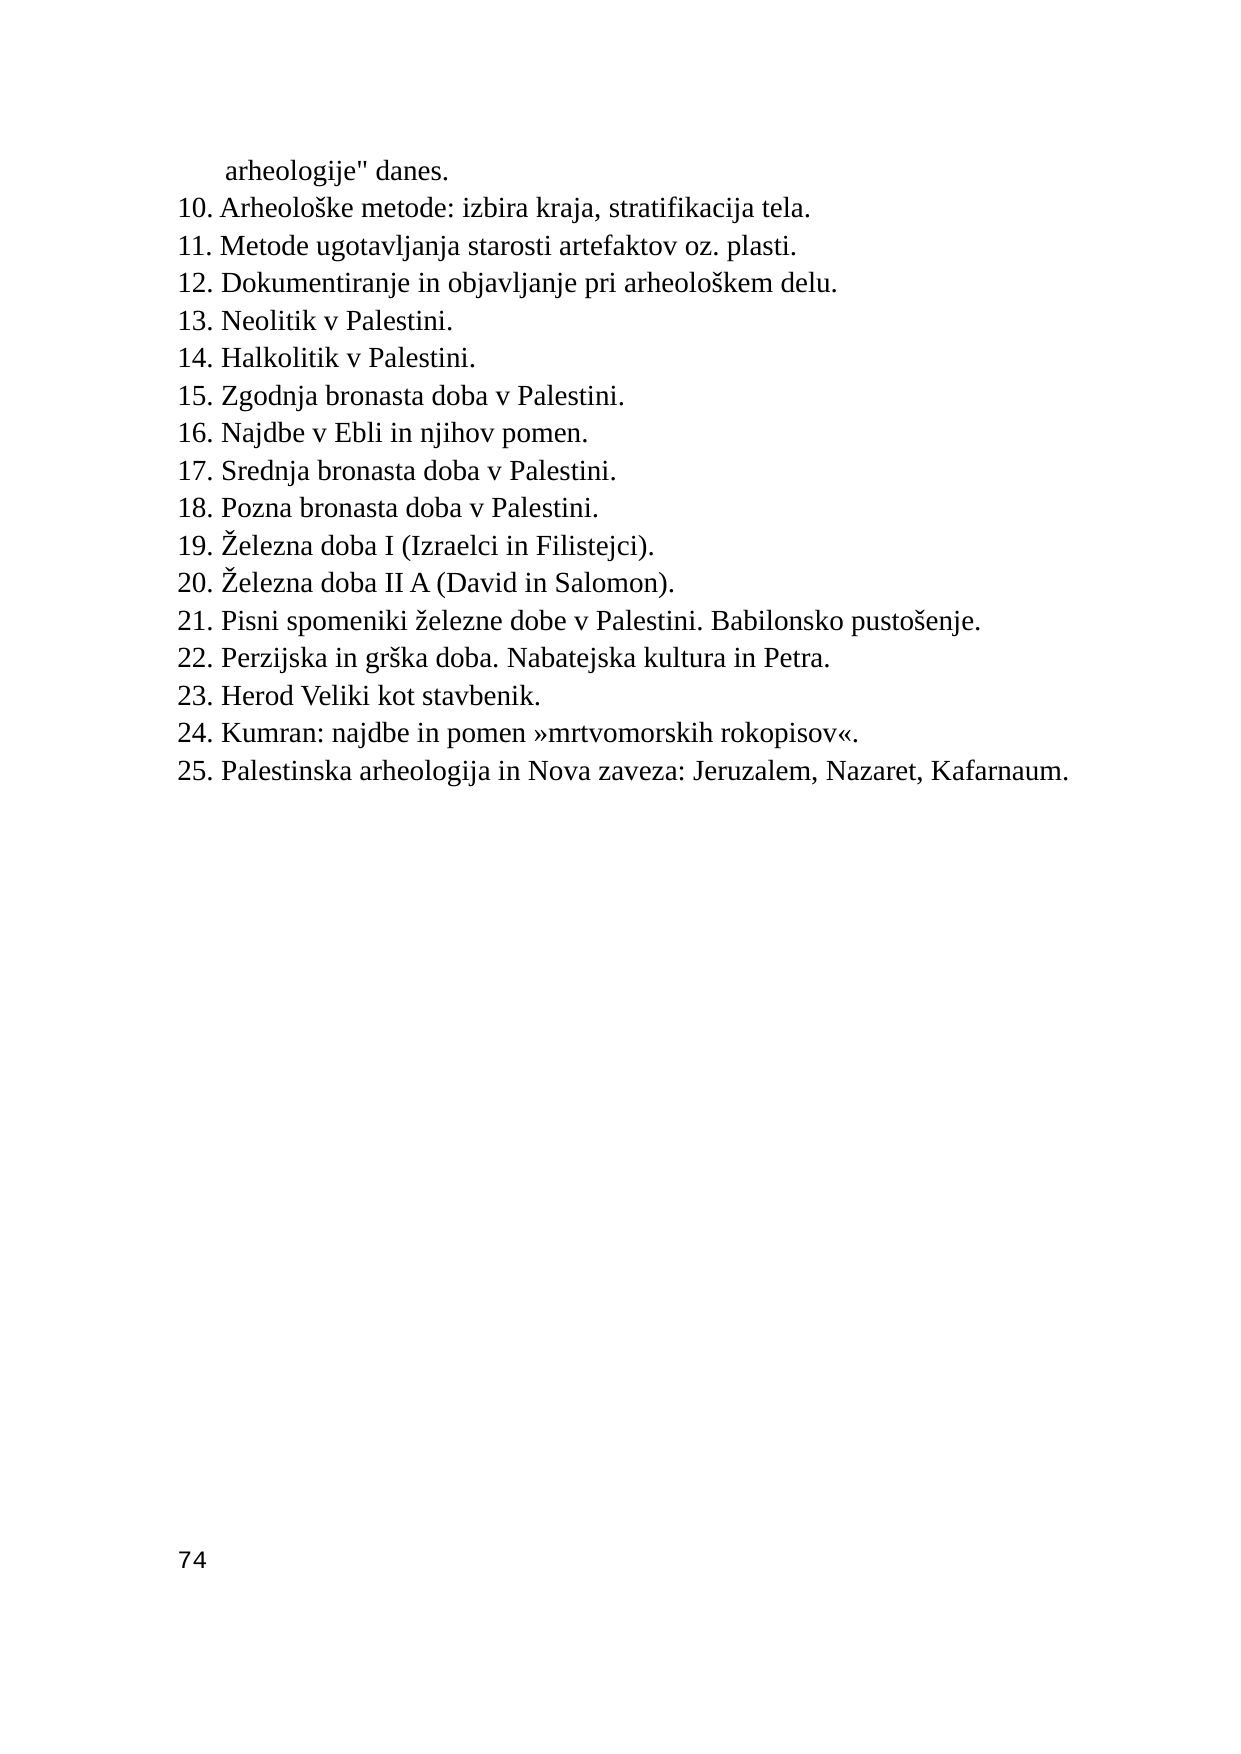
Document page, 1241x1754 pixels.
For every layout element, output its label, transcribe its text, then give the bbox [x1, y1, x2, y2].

text 19. Železna doba I (Izraelci in Filistejci). [177, 525, 1093, 562]
text 20. Železna doba II A (David in Salomon). [177, 562, 1093, 600]
text 22. Perzijska in grška doba. Nabatejska kultura in Petra. [177, 637, 1093, 675]
text 10. Arheološke metode: izbira kraja, stratifikacija tela. [177, 187, 1093, 225]
text 14. Halkolitik v Palestini. [177, 337, 1093, 375]
text 17. Srednja bronasta doba v Palestini. [177, 450, 1093, 487]
text 18. Pozna bronasta doba v Palestini. [177, 487, 1093, 525]
text 24. Kumran: najdbe in pomen »mrtvomorskih rokopisov«. [177, 712, 1093, 750]
text 21. Pisni spomeniki železne dobe v Palestini. Babilonsko pustošenje. [177, 600, 1093, 637]
text 16. Najdbe v Ebli in njihov pomen. [177, 412, 1093, 450]
text 11. Metode ugotavljanja starosti artefaktov oz. plasti. [177, 225, 1093, 262]
text 23. Herod Veliki kot stavbenik. [177, 675, 1093, 712]
text 25. Palestinska arheologija in Nova zaveza: Jeruzalem, Nazaret, Kafarnaum. [177, 750, 1093, 787]
text arheologije" danes. [177, 150, 1093, 187]
text 12. Dokumentiranje in objavljanje pri arheološkem delu. [177, 262, 1093, 300]
text 15. Zgodnja bronasta doba v Palestini. [177, 375, 1093, 412]
text 13. Neolitik v Palestini. [177, 300, 1093, 337]
